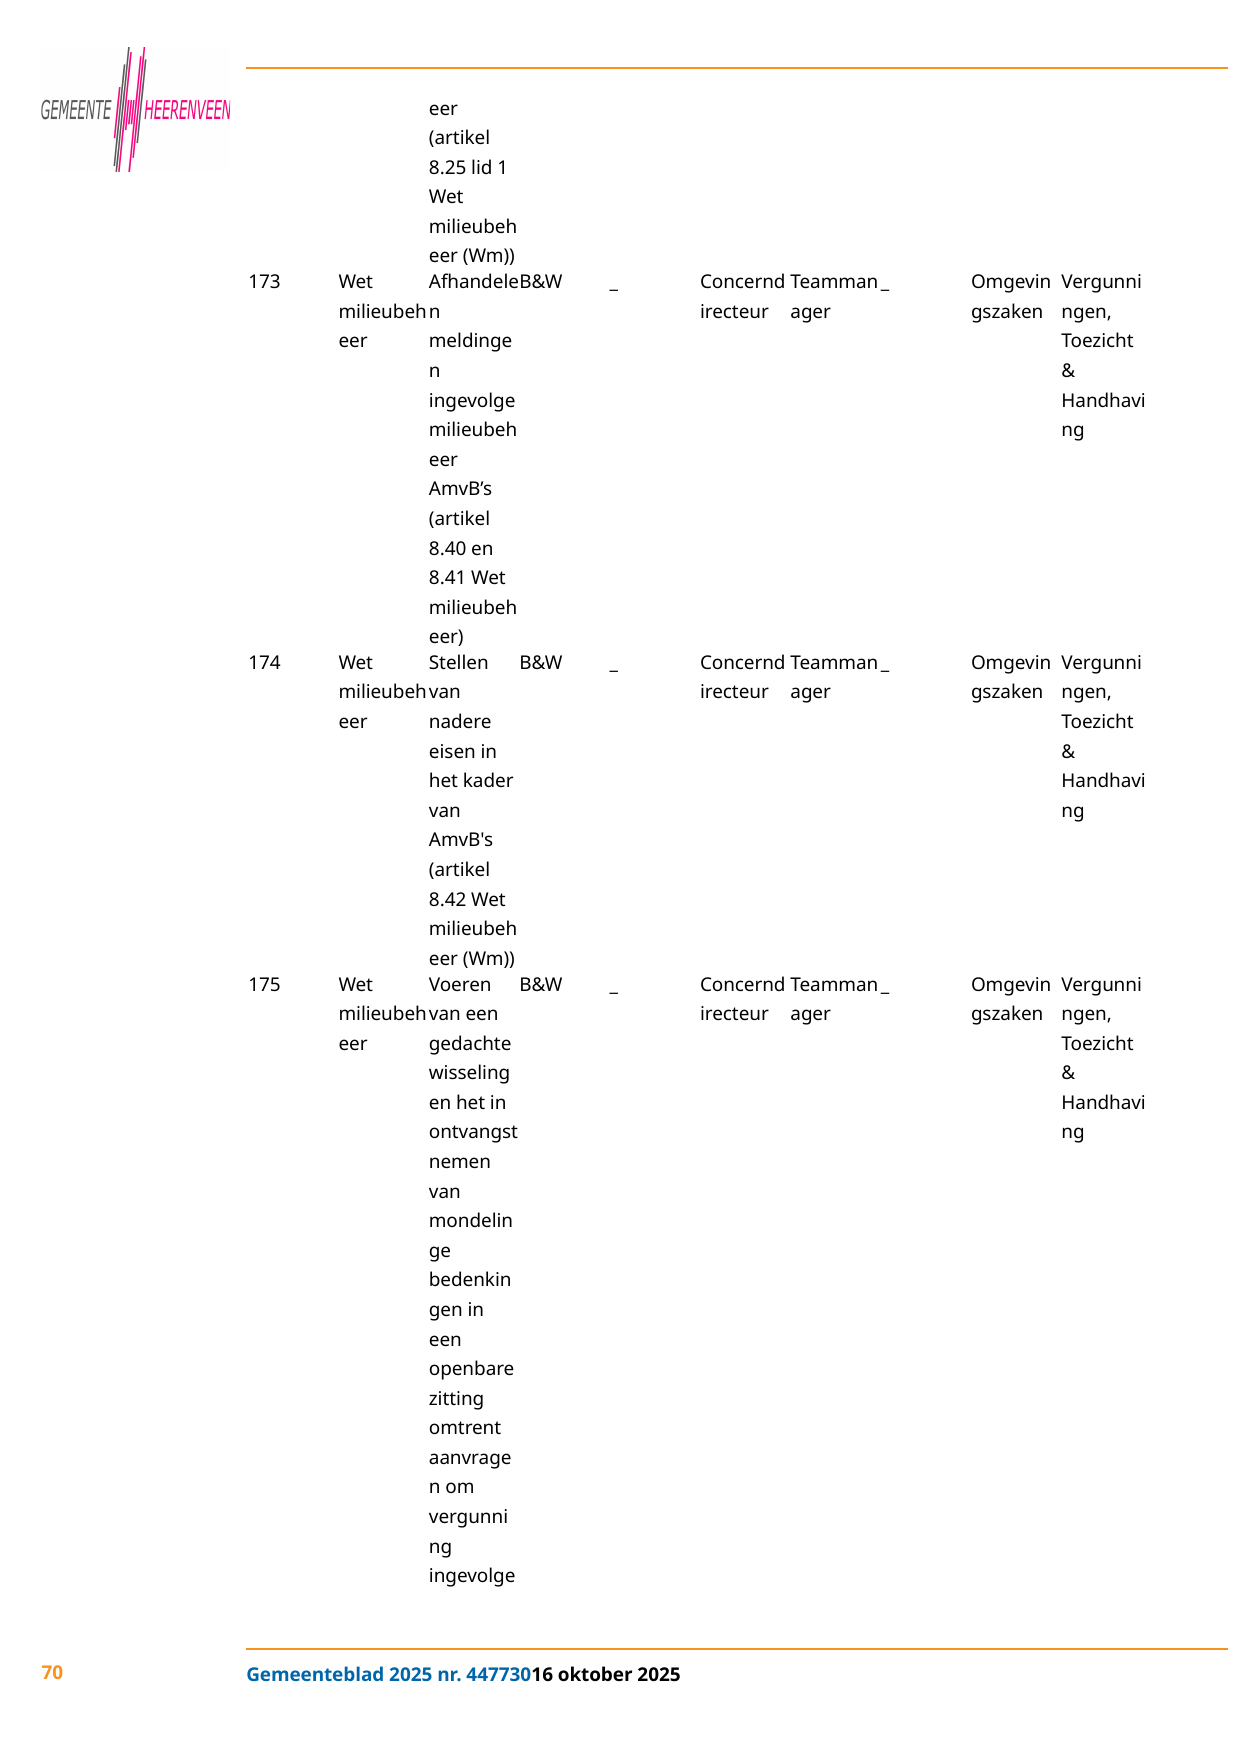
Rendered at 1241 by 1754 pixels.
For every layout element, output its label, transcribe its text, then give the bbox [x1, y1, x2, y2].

table_cell _ [609, 269, 700, 649]
table_cell B&W [519, 649, 609, 971]
table_cell [700, 95, 790, 268]
table_cell eer (artikel 8.25 lid 1 Wet milieubeheer (Wm)) [429, 95, 519, 268]
table_cell [971, 95, 1061, 268]
table_cell _ [881, 269, 971, 649]
table_cell Teammanager [790, 971, 881, 1588]
table_cell Vergunningen, Toezicht & Handhaving [1061, 649, 1152, 971]
table_cell Wet milieubeheer [338, 971, 429, 1588]
table_cell _ [609, 971, 700, 1588]
table_cell 175 [248, 971, 338, 1588]
table_cell 174 [248, 649, 338, 971]
table_cell _ [609, 649, 700, 971]
table_cell [519, 95, 609, 268]
table_cell Omgevingszaken [971, 649, 1061, 971]
table_cell Afhandelen meldingen ingevolge milieubeheer AmvB’s (artikel 8.40 en 8.41 Wet milieubeheer) [429, 269, 519, 649]
table_cell [790, 95, 881, 268]
table_cell 173 [248, 269, 338, 649]
table_cell Vergunningen, Toezicht & Handhaving [1061, 971, 1152, 1588]
table_cell Voeren van een gedachtewisseling en het in ontvangst nemen van mondelinge bedenkingen in een openbare zitting omtrent aanvragen om vergunning ingevolge [429, 971, 519, 1588]
table_cell Omgevingszaken [971, 971, 1061, 1588]
table_cell _ [881, 971, 971, 1588]
table_cell [1061, 95, 1152, 268]
table_cell B&W [519, 269, 609, 649]
table_cell Concerndirecteur [700, 269, 790, 649]
table_cell [609, 95, 700, 268]
table_cell Concerndirecteur [700, 649, 790, 971]
table_cell Stellen van nadere eisen in het kader van AmvB's (artikel 8.42 Wet milieubeheer (Wm)) [429, 649, 519, 971]
table_cell B&W [519, 971, 609, 1588]
table_cell Teammanager [790, 269, 881, 649]
picture [41, 47, 231, 172]
table_cell [248, 95, 338, 268]
table_cell Wet milieubeheer [338, 649, 429, 971]
table_cell Wet milieubeheer [338, 269, 429, 649]
table_cell Omgevingszaken [971, 269, 1061, 649]
table_cell [881, 95, 971, 268]
table_cell Teammanager [790, 649, 881, 971]
table_cell [338, 95, 429, 268]
table_cell Vergunningen, Toezicht & Handhaving [1061, 269, 1152, 649]
table_cell _ [881, 649, 971, 971]
table_cell Concerndirecteur [700, 971, 790, 1588]
